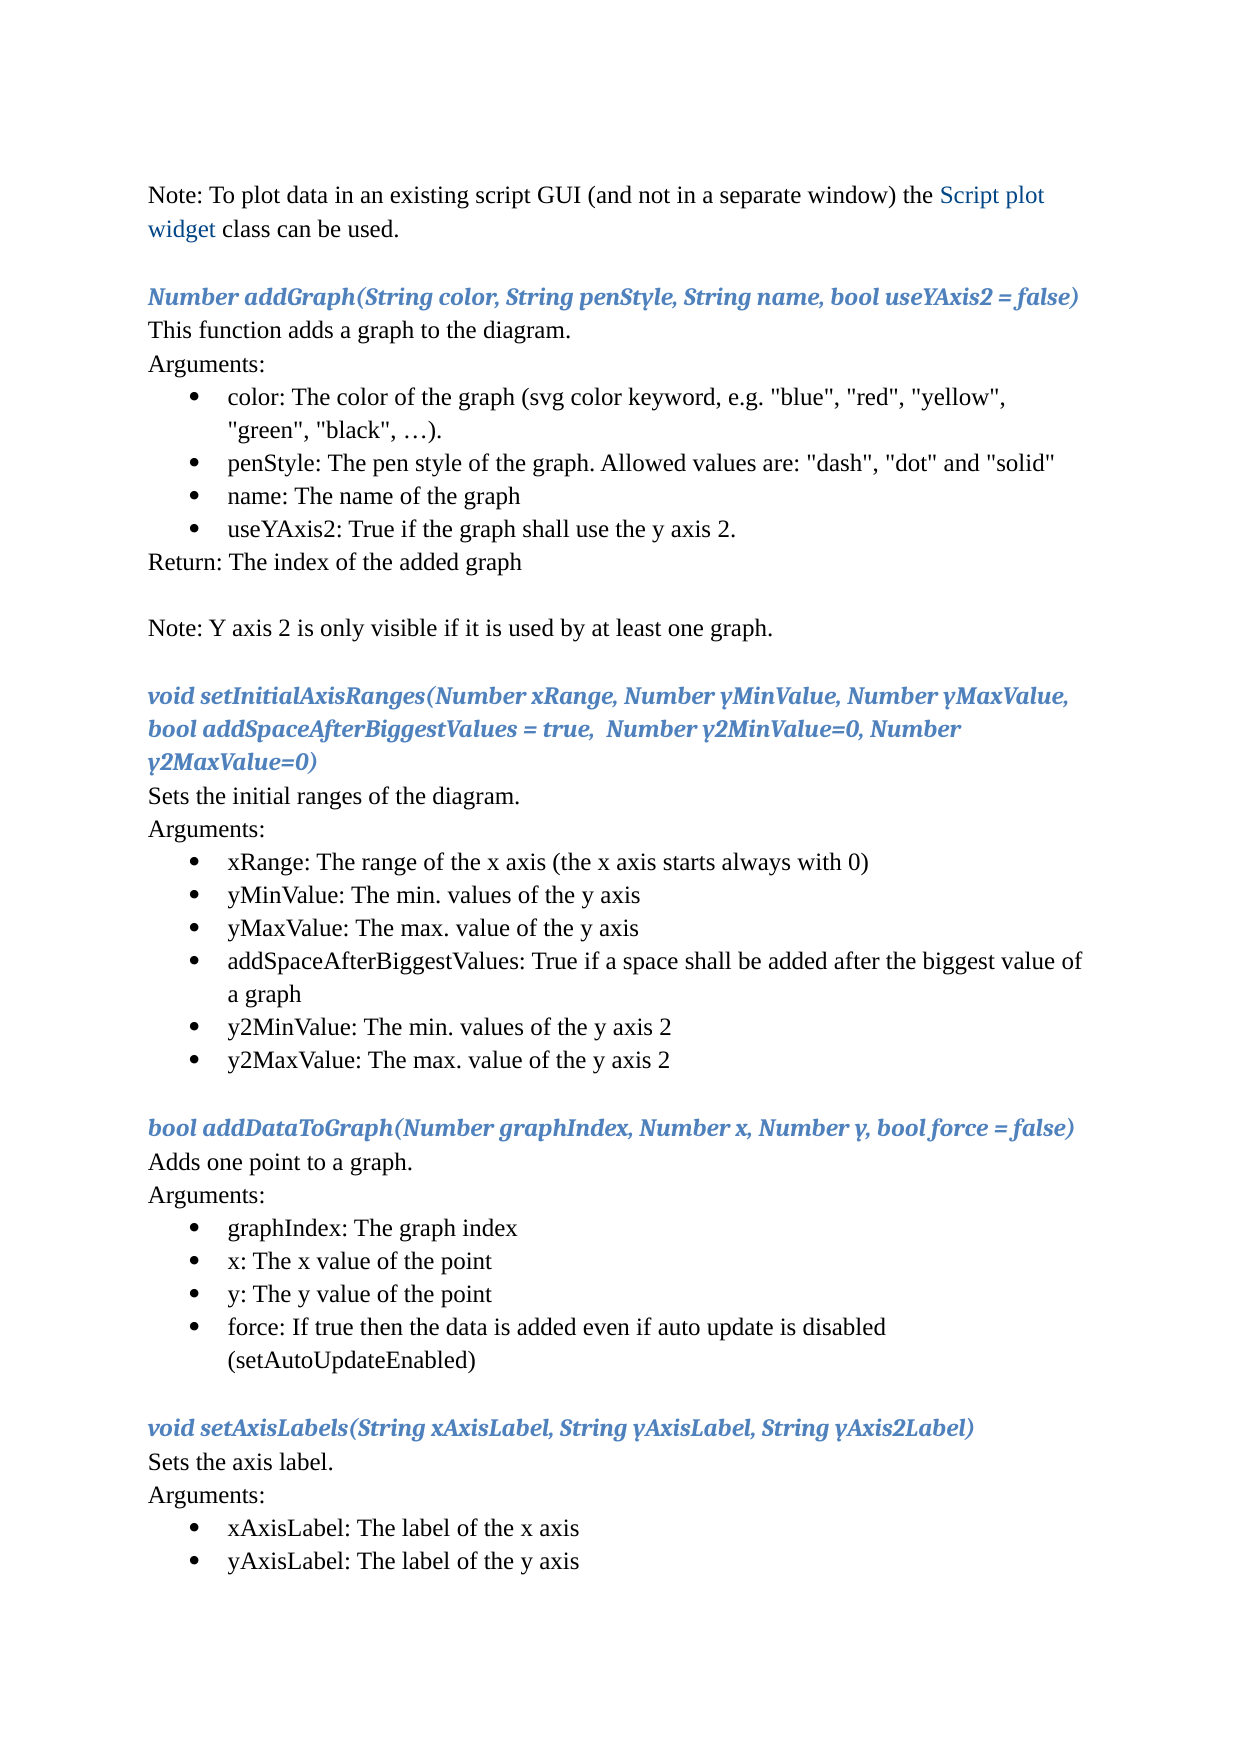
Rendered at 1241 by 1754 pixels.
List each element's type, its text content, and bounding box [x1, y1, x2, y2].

list yMaxValue: The max. value of the y axis [190, 913, 1093, 942]
text Arguments: [148, 1480, 1093, 1509]
list xAxisLabel: The label of the x axis [190, 1513, 1093, 1542]
text Arguments: [148, 1180, 1093, 1209]
list y: The y value of the point [190, 1279, 1093, 1308]
text Note: Y axis 2 is only visible if it is used by at least one graph. [148, 613, 1093, 642]
text Note: To plot data in an existing script GUI (and not in a separate window) the Script plot widget class can be used. [148, 181, 1093, 242]
list y2MinValue: The min. values of the y axis 2 [190, 1012, 1093, 1041]
list xRange: The range of the x axis (the x axis starts always with 0) [190, 847, 1093, 876]
subtitle void setInitialAxisRanges(Number xRange, Number yMinValue, Number yMaxValue, bool addSpaceAfterBiggestValues = true, Number y2MinValue=0, Number y2MaxValue=0) [148, 682, 1093, 777]
list y2MaxValue: The max. value of the y axis 2 [190, 1045, 1093, 1074]
text This function adds a graph to the diagram. [148, 316, 1093, 344]
text Return: The index of the added graph [148, 547, 1093, 576]
text Arguments: [148, 814, 1093, 843]
subtitle Number addGraph(String color, String penStyle, String name, bool useYAxis2 = false) [148, 283, 1093, 311]
text Arguments: [148, 349, 1093, 377]
list force: If true then the data is added even if auto update is disabled (setAutoUpdateEnabled) [190, 1312, 1093, 1374]
list yMinValue: The min. values of the y axis [190, 880, 1093, 909]
subtitle void setAxisLabels(String xAxisLabel, String yAxisLabel, String yAxis2Label) [148, 1414, 1093, 1443]
list color: The color of the graph (svg color keyword, e.g. "blue", "red", "yellow", "green", "black", …). [190, 382, 1093, 443]
list x: The x value of the point [190, 1246, 1093, 1275]
list yAxisLabel: The label of the y axis [190, 1546, 1093, 1575]
subtitle bool addDataToGraph(Number graphIndex, Number x, Number y, bool force = false) [148, 1114, 1093, 1143]
list name: The name of the graph [190, 481, 1093, 509]
text Sets the axis label. [148, 1447, 1093, 1476]
list useYAxis2: True if the graph shall use the y axis 2. [190, 514, 1093, 542]
text Sets the initial ranges of the diagram. [148, 781, 1093, 809]
list addSpaceAfterBiggestValues: True if a space shall be added after the biggest value of a graph [190, 946, 1093, 1008]
text Adds one point to a graph. [148, 1147, 1093, 1176]
list penStyle: The pen style of the graph. Allowed values are: "dash", "dot" and "solid" [190, 448, 1093, 476]
list graphIndex: The graph index [190, 1213, 1093, 1242]
